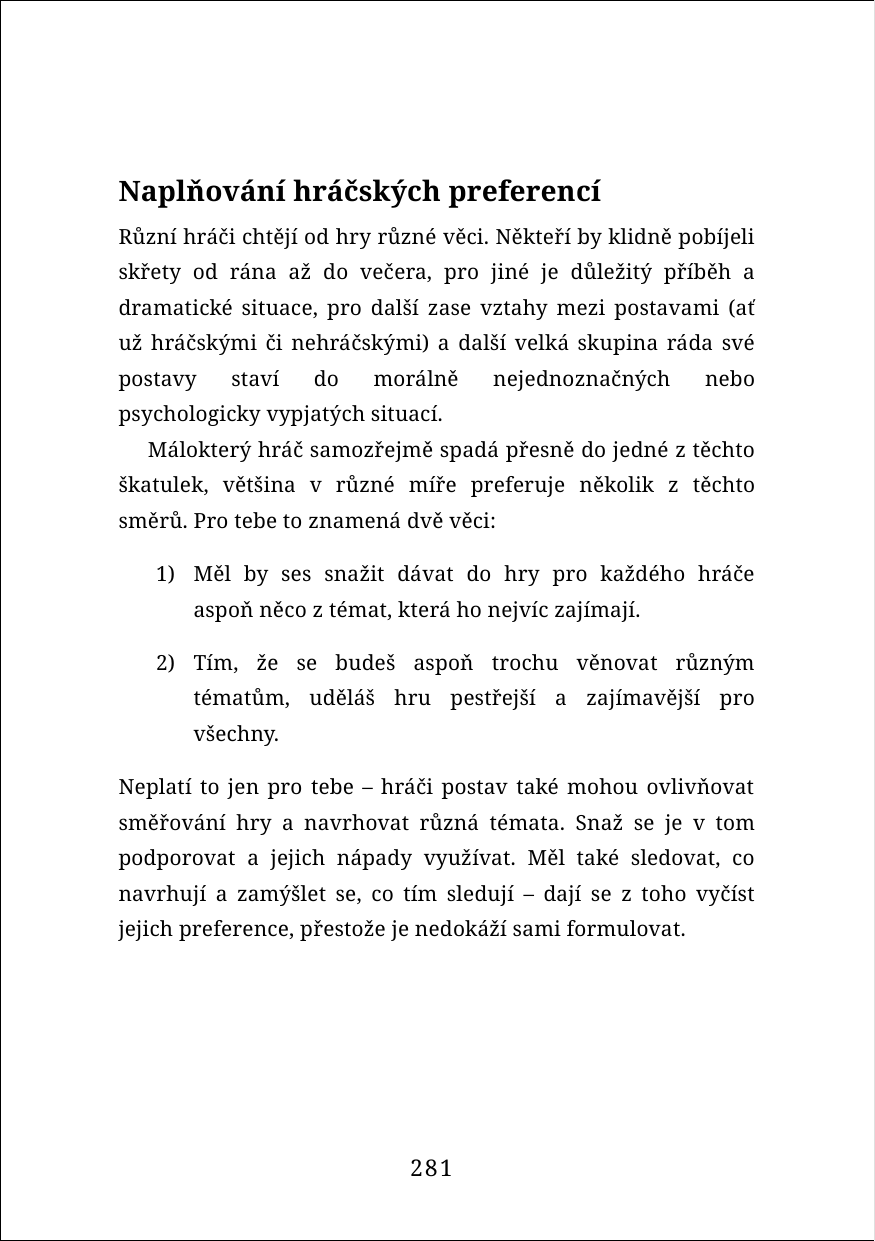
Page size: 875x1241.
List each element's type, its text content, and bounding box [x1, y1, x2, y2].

text Neplatí to jen pro tebe – hráči postav také mohou ovlivňovat směřování hry a navrhovat různá témata. Snaž se je v tom podporovat a jejich nápady využívat. Měl také sledovat, co navrhují a zamýšlet se, co tím sledují – dají se z toho vyčíst jejich preference, přestože je nedokáží sami formulovat. [118, 772, 756, 943]
subtitle Naplňování hráčských preferencí [118, 172, 756, 210]
text Různí hráči chtějí od hry různé věci. Někteří by klidně pobíjeli skřety od rána až do večera, pro jiné je důležitý příběh a dramatické situace, pro další zase vztahy mezi postavami (ať už hráčskými či nehráčskými) a další velká skupina ráda své postavy staví do morálně nejednoznačných nebo psychologicky vypjatých situací. Málokterý hráč samozřejmě spadá přesně do jedné z těchto škatulek, většina v různé míře preferuje několik z těchto směrů. Pro tebe to znamená dvě věci: [118, 222, 756, 534]
list Tím, že se budeš aspoň trochu věnovat různým tématům, uděláš hru pestřejší a zajímavější pro všechny. [156, 648, 756, 747]
list Měl by ses snažit dávat do hry pro každého hráče aspoň něco z témat, která ho nejvíc zajímají. [156, 559, 756, 623]
